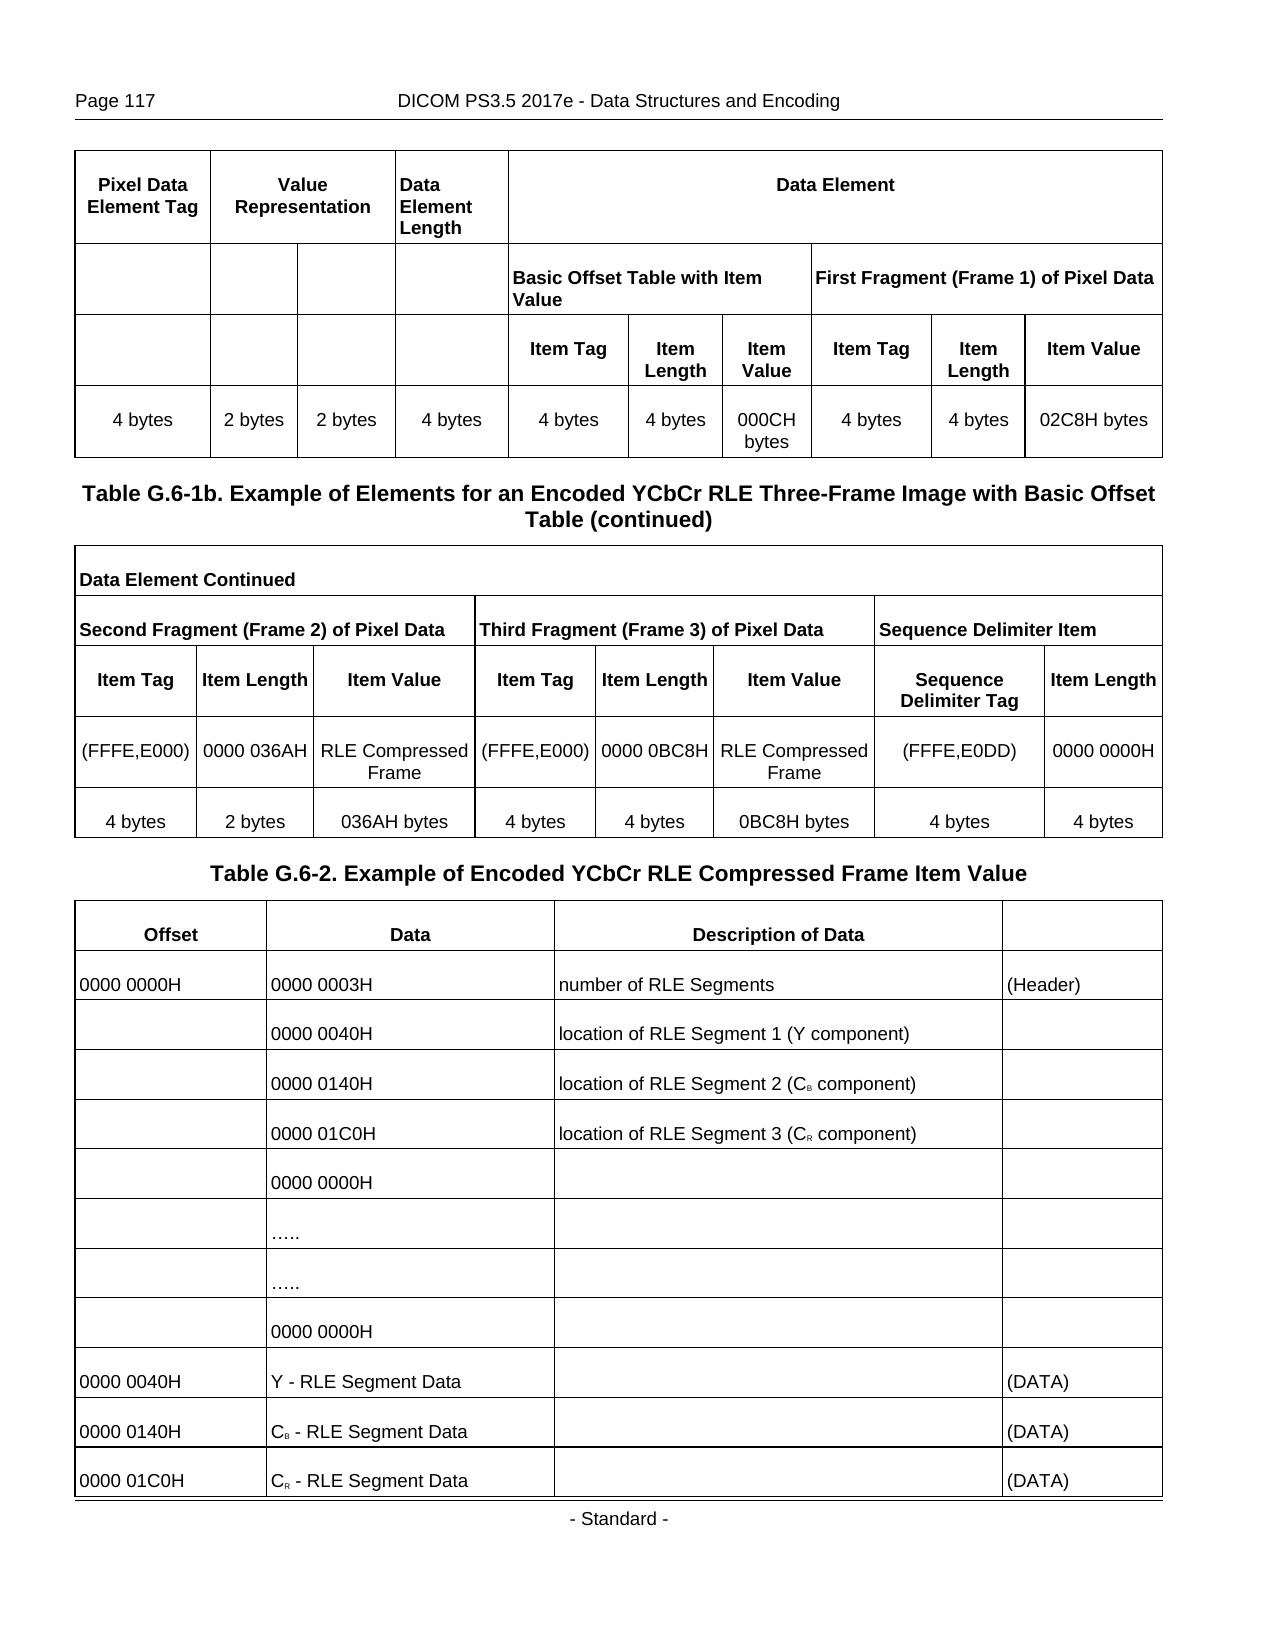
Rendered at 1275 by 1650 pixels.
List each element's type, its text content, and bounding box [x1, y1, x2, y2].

table_cell 0000 0140H [76, 1398, 266, 1446]
table_cell [1003, 1199, 1162, 1248]
table_cell (FFFE,E0DD) [875, 717, 1044, 787]
table_cell Sequence Delimiter Item [875, 596, 1162, 645]
table_cell [211, 244, 297, 314]
table_cell CR - RLE Segment Data [267, 1448, 554, 1496]
text Table G.6-1b. Example of Elements for an Encoded YCbCr RLE Three-Frame Image with Basic Offset Table (continued) [75, 480, 1162, 532]
table_cell (Header) [1003, 951, 1162, 999]
table_cell [1003, 1249, 1162, 1297]
table_cell (DATA) [1003, 1398, 1162, 1446]
table_cell ….. [267, 1249, 554, 1297]
table_cell [1003, 1050, 1162, 1098]
table_cell 0000 0000H [267, 1298, 554, 1347]
table_cell Item Value [314, 646, 474, 716]
table_cell 0BC8H bytes [714, 788, 874, 837]
table_cell location of RLE Segment 1 (Y component) [555, 1000, 1002, 1049]
table_cell [555, 1448, 1002, 1496]
table_cell 2 bytes [298, 386, 395, 457]
table_cell [76, 244, 210, 314]
table_cell 4 bytes [875, 788, 1044, 837]
table_header Data [267, 901, 554, 949]
table_header Offset [76, 901, 266, 949]
table_cell [76, 1298, 266, 1347]
table_cell 2 bytes [197, 788, 313, 837]
table_cell Second Fragment (Frame 2) of Pixel Data [76, 596, 474, 645]
table_cell (DATA) [1003, 1348, 1162, 1397]
table_cell Item Tag [476, 646, 595, 716]
table_cell 0000 01C0H [267, 1100, 554, 1148]
table_cell 0000 0003H [267, 951, 554, 999]
table_cell 0000 0BC8H [596, 717, 713, 787]
table_cell [396, 244, 508, 314]
table_cell [1003, 1298, 1162, 1347]
table_cell (FFFE,E000) [76, 717, 196, 787]
table_cell 0000 0040H [76, 1348, 266, 1397]
table_cell [396, 315, 508, 385]
table_cell [555, 1398, 1002, 1446]
table_header Data Element [509, 151, 1162, 243]
table_cell Item Value [723, 315, 811, 385]
table_cell 4 bytes [476, 788, 595, 837]
table_header Description of Data [555, 901, 1002, 949]
table_cell Y - RLE Segment Data [267, 1348, 554, 1397]
table_cell [555, 1298, 1002, 1347]
table_cell 000CH bytes [723, 386, 811, 457]
table_cell [76, 1000, 266, 1049]
table_cell 02C8H bytes [1026, 386, 1162, 457]
table_cell [1003, 1000, 1162, 1049]
table_cell Third Fragment (Frame 3) of Pixel Data [476, 596, 874, 645]
table_cell Item Value [714, 646, 874, 716]
table_cell 4 bytes [396, 386, 508, 457]
table_cell Item Tag [812, 315, 931, 385]
table_cell First Fragment (Frame 1) of Pixel Data [812, 244, 1162, 314]
table_cell Item Length [932, 315, 1024, 385]
table_cell (FFFE,E000) [476, 717, 595, 787]
table_cell RLE Compressed Frame [314, 717, 474, 787]
table_cell [298, 315, 395, 385]
table_cell 0000 0000H [76, 951, 266, 999]
table_cell [555, 1348, 1002, 1397]
table_cell Item Length [596, 646, 713, 716]
table_cell [555, 1149, 1002, 1198]
table_cell 4 bytes [812, 386, 931, 457]
table_header Value Representation [211, 151, 395, 243]
table_cell Item Tag [509, 315, 628, 385]
table_cell [555, 1199, 1002, 1248]
table_cell Basic Offset Table with Item Value [509, 244, 811, 314]
table_cell 0000 0040H [267, 1000, 554, 1049]
table_cell (DATA) [1003, 1448, 1162, 1496]
table_cell [211, 315, 297, 385]
table_cell [76, 1050, 266, 1098]
table_cell [76, 1100, 266, 1148]
table_cell 0000 0000H [1045, 717, 1162, 787]
text Table G.6-2. Example of Encoded YCbCr RLE Compressed Frame Item Value [75, 860, 1162, 886]
table_cell Item Length [1045, 646, 1162, 716]
table_cell 4 bytes [76, 386, 210, 457]
table_cell 4 bytes [596, 788, 713, 837]
table_cell ….. [267, 1199, 554, 1248]
table_cell [298, 244, 395, 314]
table_cell 0000 0000H [267, 1149, 554, 1198]
table_cell Sequence Delimiter Tag [875, 646, 1044, 716]
table_header Data Element Length [396, 151, 508, 243]
table_cell CB - RLE Segment Data [267, 1398, 554, 1446]
table_header [1003, 901, 1162, 949]
table_cell Item Tag [76, 646, 196, 716]
table_cell [76, 1199, 266, 1248]
table_cell [1003, 1100, 1162, 1148]
table_cell 4 bytes [932, 386, 1024, 457]
table_cell 036AH bytes [314, 788, 474, 837]
table_cell number of RLE Segments [555, 951, 1002, 999]
table_cell 0000 036AH [197, 717, 313, 787]
table_cell 0000 0140H [267, 1050, 554, 1098]
table_cell [76, 1149, 266, 1198]
table_cell [1003, 1149, 1162, 1198]
table_cell Item Length [629, 315, 722, 385]
table_header Data Element Continued [76, 546, 1162, 595]
table_cell RLE Compressed Frame [714, 717, 874, 787]
table_cell 0000 01C0H [76, 1448, 266, 1496]
table_header Pixel Data Element Tag [76, 151, 210, 243]
table_cell [76, 315, 210, 385]
table_cell 4 bytes [1045, 788, 1162, 837]
table_cell [76, 1249, 266, 1297]
table_cell location of RLE Segment 2 (CB component) [555, 1050, 1002, 1098]
table_cell Item Value [1026, 315, 1162, 385]
table_cell 4 bytes [76, 788, 196, 837]
table_cell 2 bytes [211, 386, 297, 457]
table_cell [555, 1249, 1002, 1297]
table_cell location of RLE Segment 3 (CR component) [555, 1100, 1002, 1148]
table_cell 4 bytes [509, 386, 628, 457]
table_cell 4 bytes [629, 386, 722, 457]
table_cell Item Length [197, 646, 313, 716]
